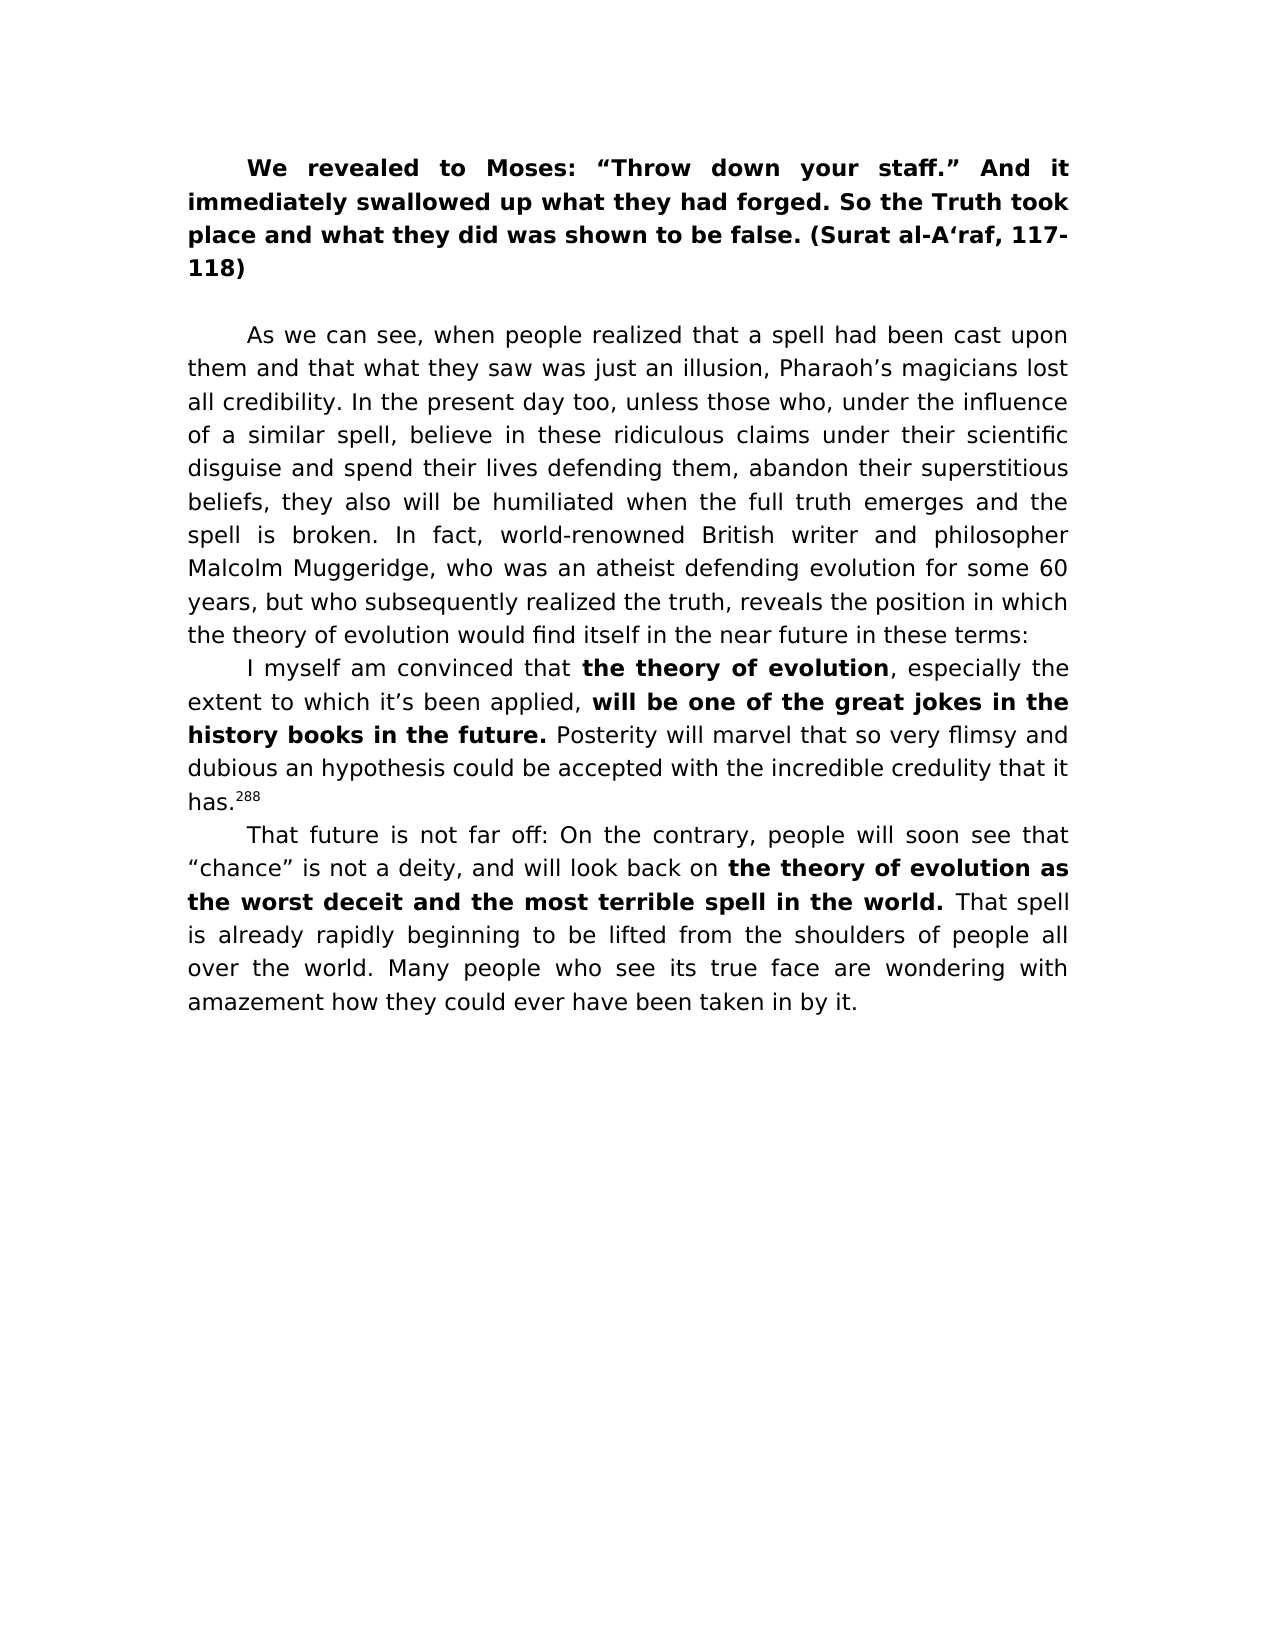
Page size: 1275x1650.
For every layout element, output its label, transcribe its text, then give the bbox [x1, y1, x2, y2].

text I myself am convinced that the theory of evolution, especially the extent to which it’s been applied, will be one of the great jokes in the history books in the future. Posterity will marvel that so very flimsy and dubious an hypothesis could be accepted with the incredible credulity that it has.288 [187, 650, 1070, 817]
text That future is not far off: On the contrary, people will soon see that “chance” is not a deity, and will look back on the theory of evolution as the worst deceit and the most terrible spell in the world. That spell is already rapidly beginning to be lifted from the shoulders of people all over the world. Many people who see its true face are wondering with amazement how they could ever have been taken in by it. [187, 817, 1070, 1017]
text As we can see, when people realized that a spell had been cast upon them and that what they saw was just an illusion, Pharaoh’s magicians lost all credibility. In the present day too, unless those who, under the influence of a similar spell, believe in these ridiculous claims under their scientific disguise and spend their lives defending them, abandon their superstitious beliefs, they also will be humiliated when the full truth emerges and the spell is broken. In fact, world-renowned British writer and philosopher Malcolm Muggeridge, who was an atheist defending evolution for some 60 years, but who subsequently realized the truth, reveals the position in which the theory of evolution would find itself in the near future in these terms: [187, 317, 1070, 650]
text We revealed to Moses: “Throw down your staff.” And it immediately swallowed up what they had forged. So the Truth took place and what they did was shown to be false. (Surat al-A‘raf, 117-118) [187, 150, 1070, 283]
